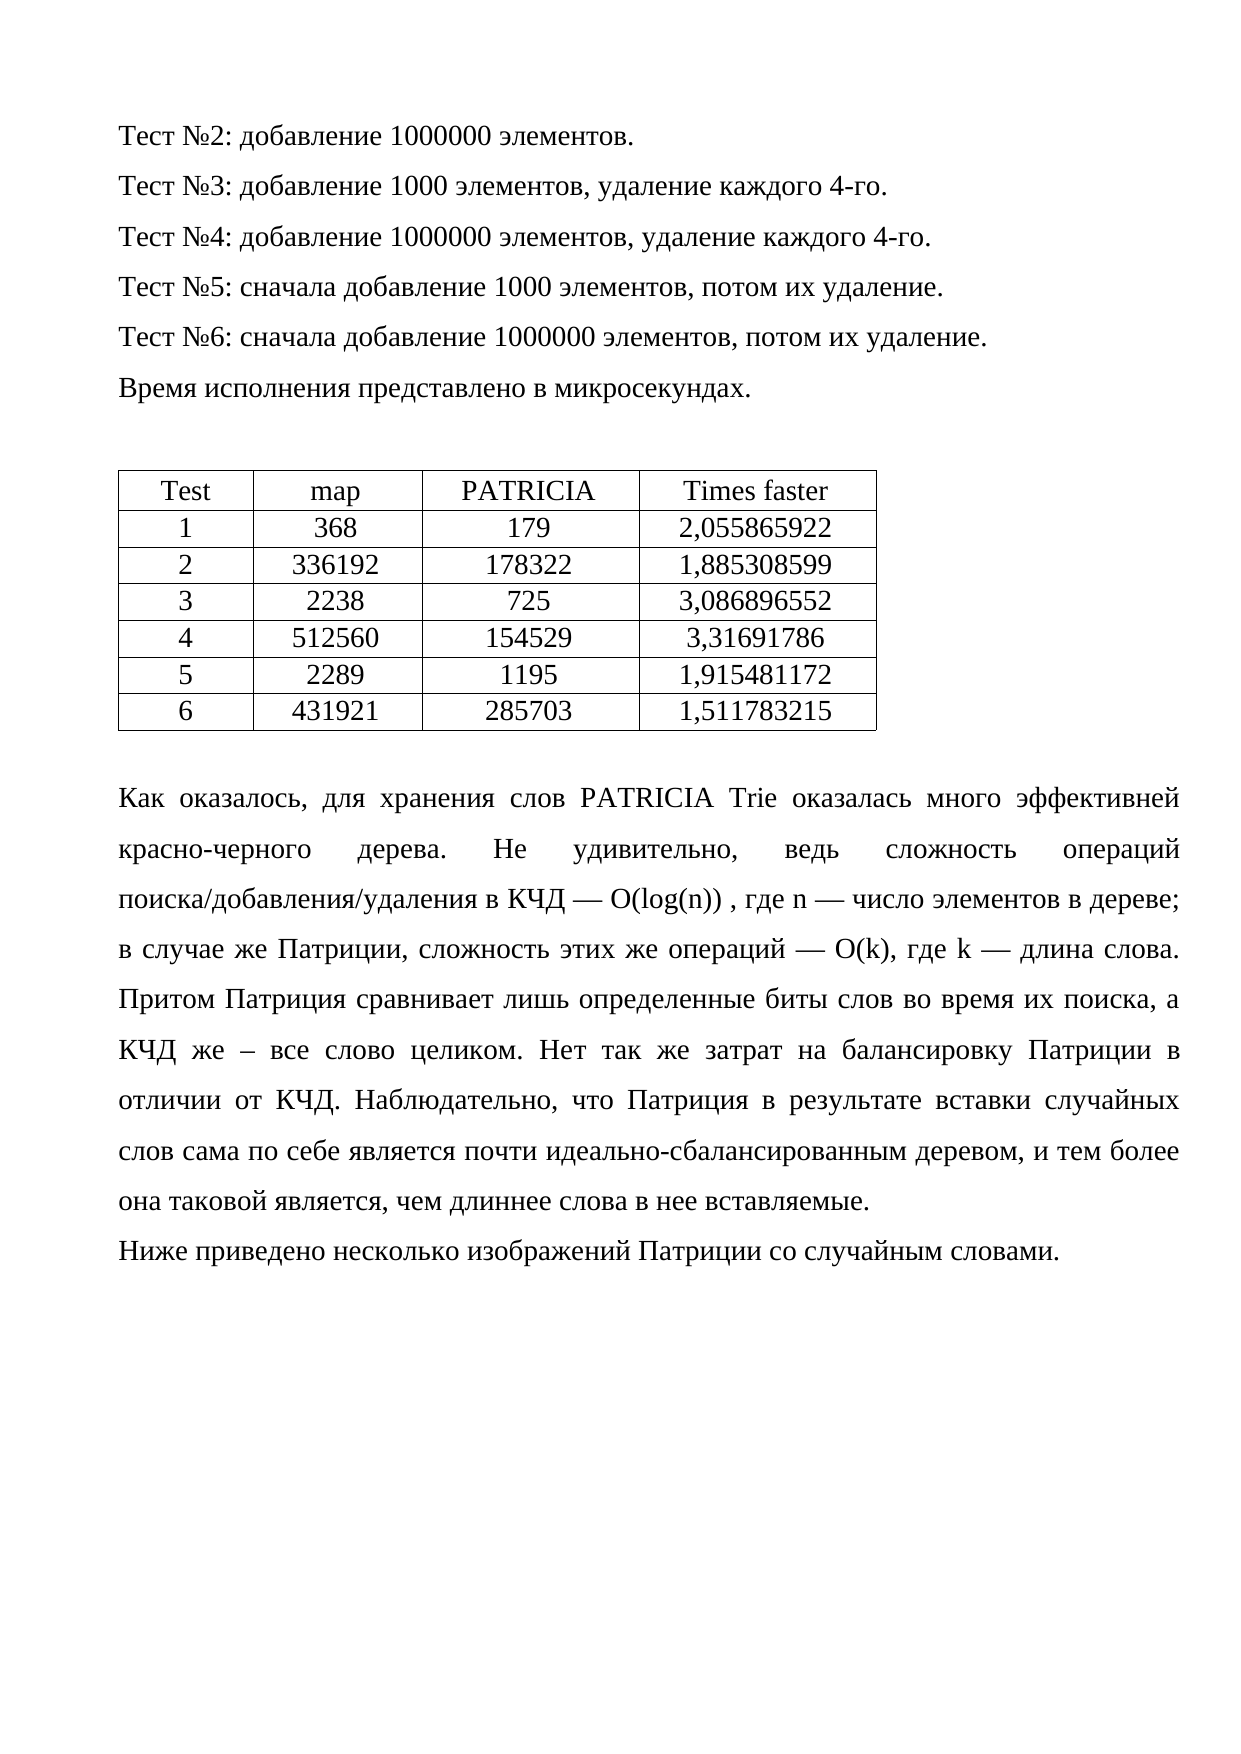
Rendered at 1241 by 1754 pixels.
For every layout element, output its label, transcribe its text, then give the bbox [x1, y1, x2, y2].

table_cell 1,885308599 [640, 548, 876, 583]
text Тест №5: сначала добавление 1000 элементов, потом их удаление. [118, 269, 1181, 303]
text Тест №3: добавление 1000 элементов, удаление каждого 4-го. [118, 168, 1181, 202]
table_cell 2 [119, 548, 253, 583]
table_cell 3,31691786 [640, 621, 876, 657]
table_cell 725 [423, 584, 639, 620]
table_cell 2289 [254, 658, 422, 693]
table_cell 5 [119, 658, 253, 693]
table_cell 179 [423, 511, 639, 547]
table_header Times faster [640, 471, 876, 510]
table_cell 2238 [254, 584, 422, 620]
text Тест №4: добавление 1000000 элементов, удаление каждого 4-го. [118, 219, 1181, 252]
table_cell 1195 [423, 658, 639, 693]
table_cell 2,055865922 [640, 511, 876, 547]
table_cell 1,511783215 [640, 694, 876, 730]
text Тест №2: добавление 1000000 элементов. [118, 118, 1181, 152]
table_cell 512560 [254, 621, 422, 657]
table_cell 285703 [423, 694, 639, 730]
table_header Test [119, 471, 253, 510]
table_cell 3,086896552 [640, 584, 876, 620]
table_cell 4 [119, 621, 253, 657]
table_cell 336192 [254, 548, 422, 583]
table_cell 431921 [254, 694, 422, 730]
text Ниже приведено несколько изображений Патриции со случайным словами. [118, 1233, 1181, 1267]
text Тест №6: сначала добавление 1000000 элементов, потом их удаление. [118, 319, 1181, 353]
table_cell 154529 [423, 621, 639, 657]
text Как оказалось, для хранения слов PATRICIA Trie оказалась много эффективней красно-черного дерева. Не удивительно, ведь сложность операций поиска/добавления/удаления в КЧД — O(log(n)) , где n — число элементов в дереве; в случае же Патриции, сложность этих же операций — O(k), где k — длина слова. Притом Патриция сравнивает лишь определенные биты слов во время их поиска, а КЧД же – все слово целиком. Нет так же затрат на балансировку Патриции в отличии от КЧД. Наблюдательно, что Патриция в результате вставки случайных слов сама по себе является почти идеально-сбалансированным деревом, и тем более она таковой является, чем длиннее слова в нее вставляемые. [118, 780, 1181, 1216]
table_cell 178322 [423, 548, 639, 583]
table_cell 3 [119, 584, 253, 620]
table_cell 6 [119, 694, 253, 730]
table_header map [254, 471, 422, 510]
table_cell 368 [254, 511, 422, 547]
text Время исполнения представлено в микросекундах. [118, 370, 1181, 403]
table_cell 1 [119, 511, 253, 547]
table_cell 1,915481172 [640, 658, 876, 693]
table_header PATRICIA [423, 471, 639, 510]
